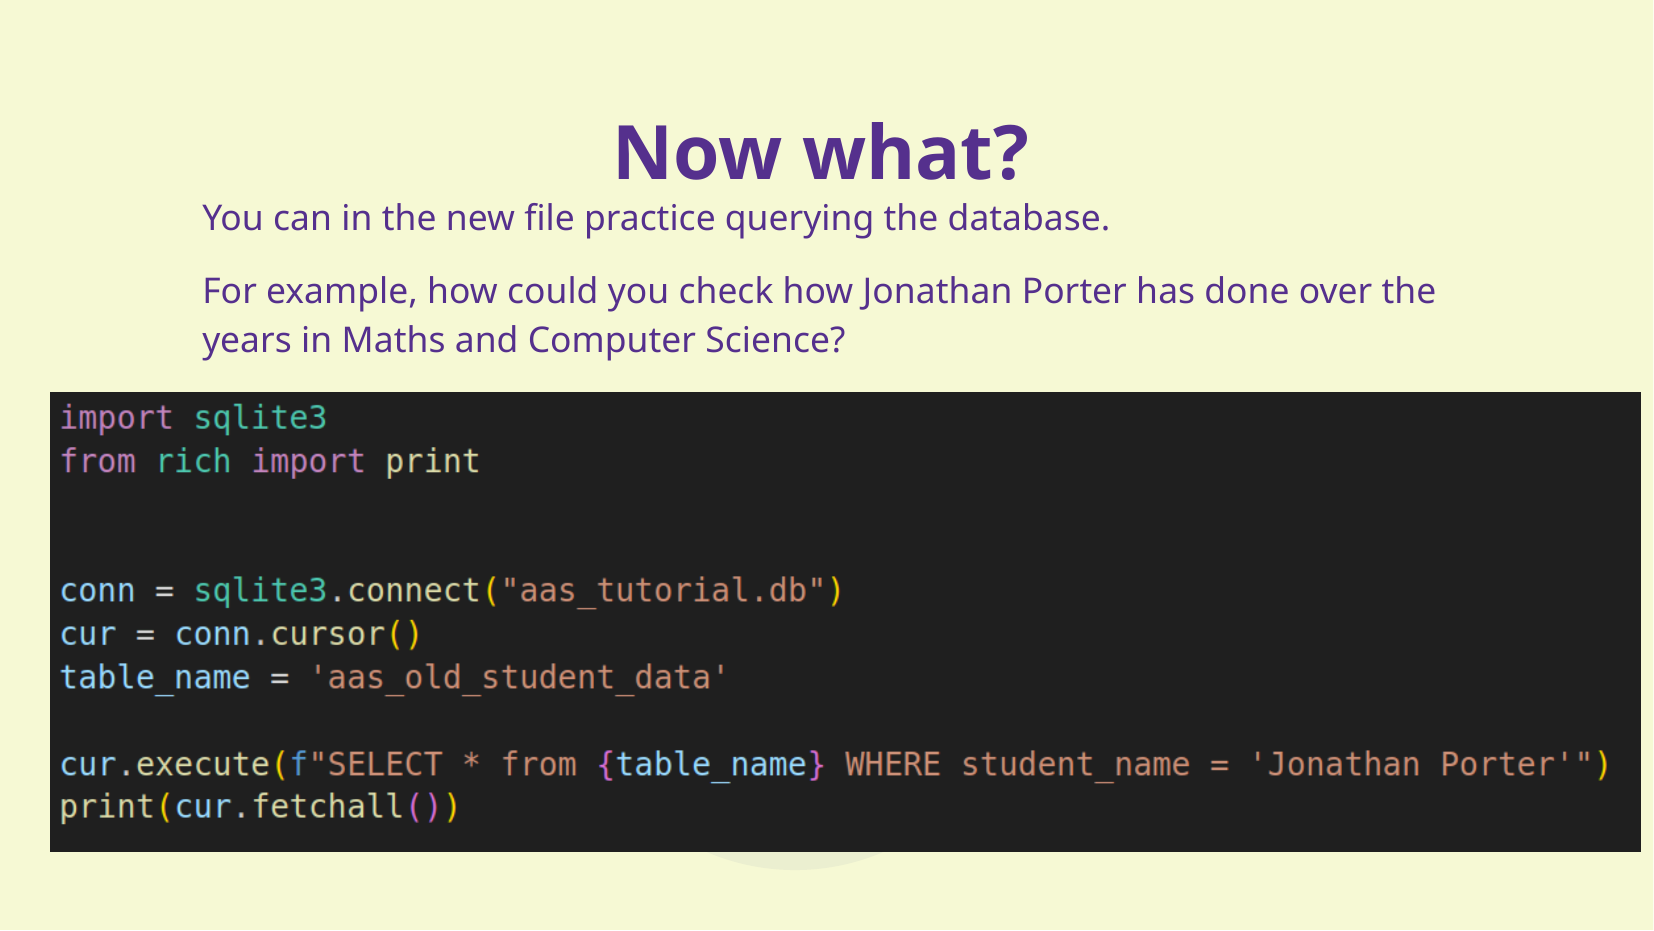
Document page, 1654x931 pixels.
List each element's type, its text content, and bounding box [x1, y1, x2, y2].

title Now what? [76, 98, 1565, 202]
text_box You can in the new file practice querying the database. For example, how could you check how Jonathan Porter has done over the years in Maths and Computer Science? [187, 202, 1463, 392]
picture [50, 392, 1641, 852]
